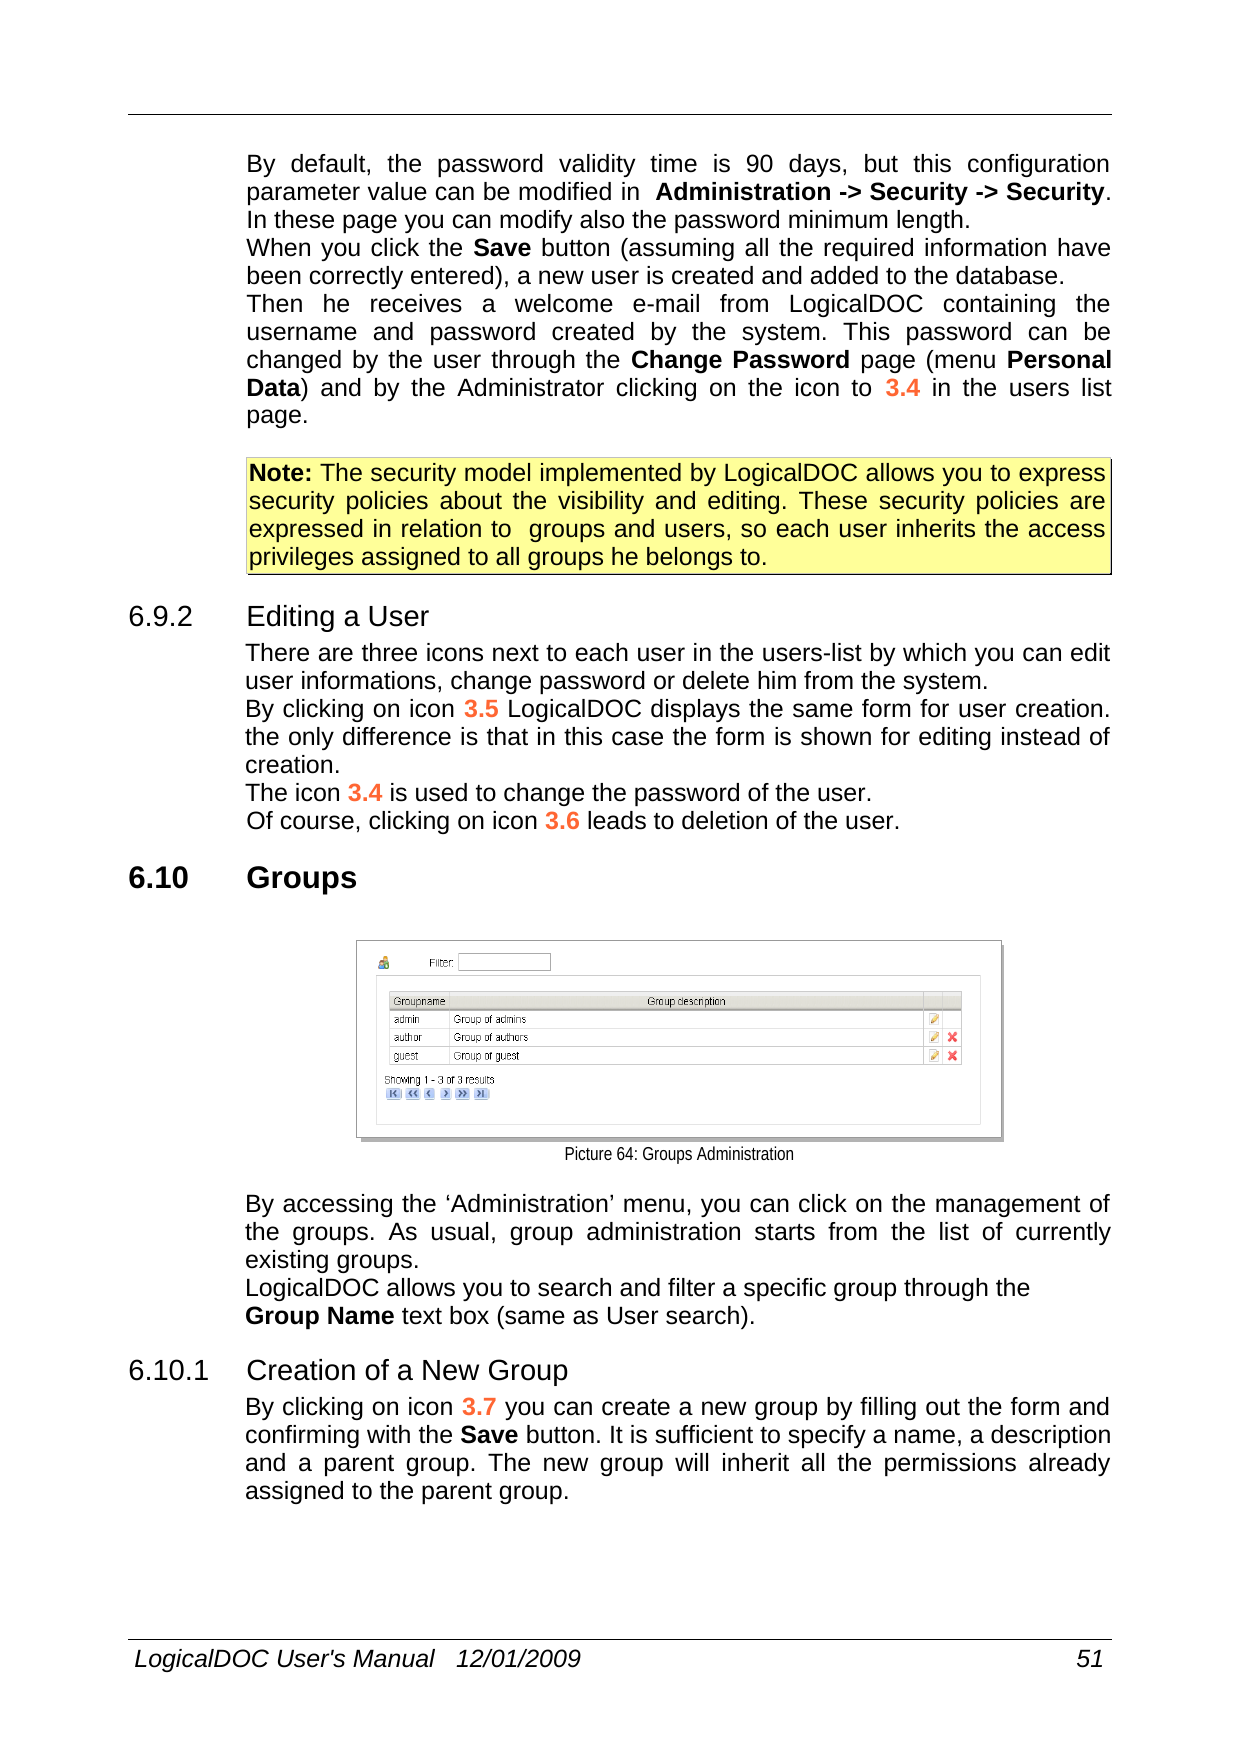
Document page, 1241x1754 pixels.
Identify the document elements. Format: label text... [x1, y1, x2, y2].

text By accessing the ‘Administration’ menu, you can click on the management of the groups. As usual, group administration starts from the list of currently existing groups. [245, 901, 1112, 1273]
text Of course, clicking on icon 3.6 leads to deletion of the user. [246, 807, 1112, 835]
text By default, the password validity time is 90 days, but this configuration parameter value can be modified in Administration -> Security -> Security. In these page you can modify also the password minimum length. [246, 150, 1112, 234]
text By clicking on icon 3.7 you can create a new group by filling out the form and confirming with the Save button. It is sufficient to specify a name, a description and a parent group. The new group will inherit all the permissions already assigned to the parent group. [245, 1393, 1112, 1505]
picture [372, 949, 985, 1128]
subtitle Groups [128, 860, 1112, 894]
text Group Name text box (same as User search). [245, 1301, 1112, 1329]
text There are three icons next to each user in the users-list by which you can edit user informations, change password or delete him from the system. [245, 639, 1112, 695]
subtitle Editing a User [128, 600, 1112, 633]
text By clicking on icon 3.5 LogicalDOC displays the same form for user creation. the only difference is that in this case the form is shown for editing instead of creation. [245, 695, 1112, 779]
text LogicalDOC allows you to search and filter a specific group through the [245, 1273, 1112, 1301]
text Picture 64: Groups Administration [356, 1138, 1002, 1164]
text Note: The security model implemented by LogicalDOC allows you to express security policies about the visibility and editing. These security policies are expressed in relation to groups and users, so each user inherits the access privileges assigned to all groups he belongs to. [247, 458, 1110, 573]
text Then he receives a welcome e-mail from LogicalDOC containing the username and password created by the system. This password can be changed by the user through the Change Password page (menu Personal Data) and by the Administrator clicking on the icon to 3.4 in the users list page. [246, 289, 1112, 429]
text The icon 3.4 is used to change the password of the user. [245, 779, 1112, 807]
subtitle Creation of a New Group [128, 1354, 1112, 1387]
text When you click the Save button (assuming all the required information have been correctly entered), a new user is created and added to the database. [246, 234, 1112, 289]
